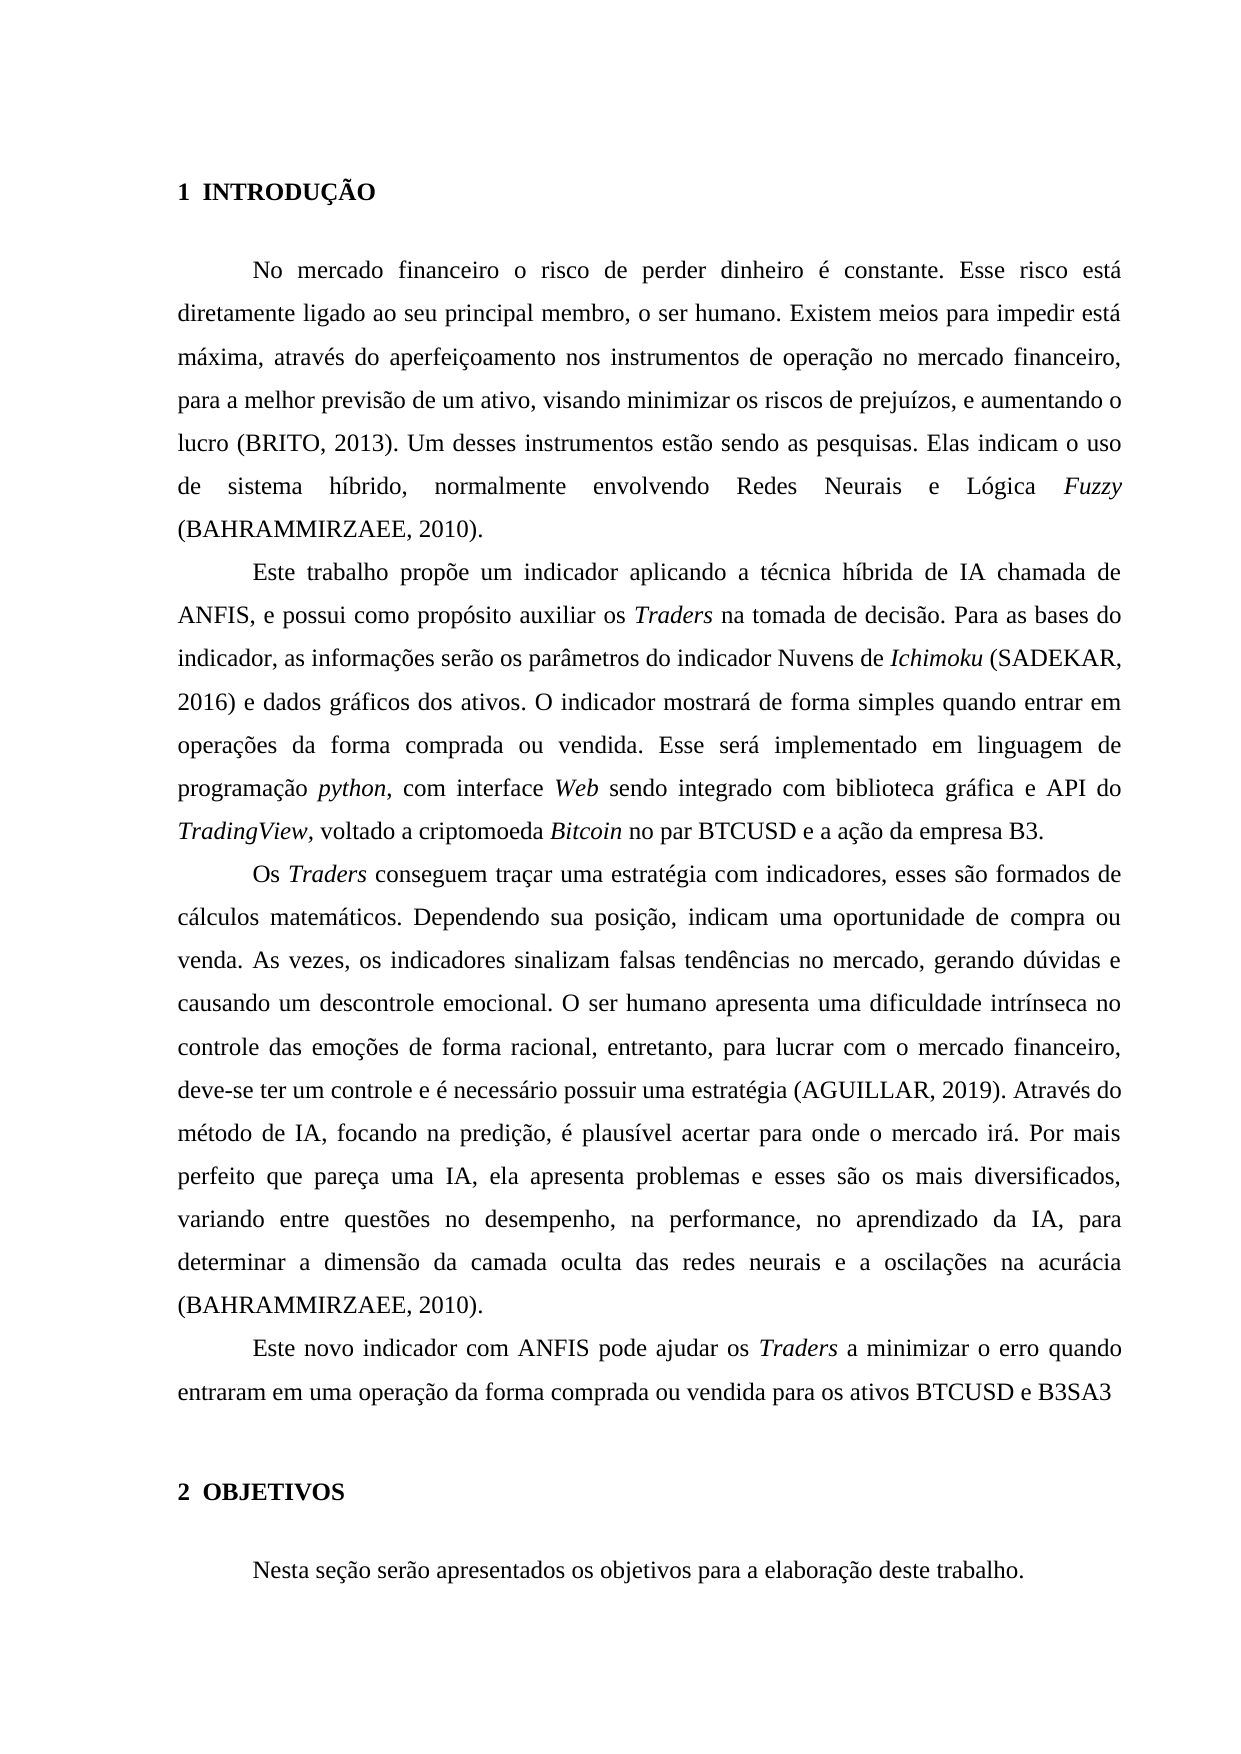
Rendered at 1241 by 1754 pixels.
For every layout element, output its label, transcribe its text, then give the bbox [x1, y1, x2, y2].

text No mercado financeiro o risco de perder dinheiro é constante. Esse risco está diretamente ligado ao seu principal membro, o ser humano. Existem meios para impedir está máxima, através do aperfeiçoamento nos instrumentos de operação no mercado financeiro, para a melhor previsão de um ativo, visando minimizar os riscos de prejuízos, e aumentando o lucro (BRITO, 2013). Um desses instrumentos estão sendo as pesquisas. Elas indicam o uso de sistema híbrido, normalmente envolvendo Redes Neurais e Lógica Fuzzy (BAHRAMMIRZAEE, 2010). [177, 255, 1122, 543]
text Este trabalho propõe um indicador aplicando a técnica híbrida de IA chamada de ANFIS, e possui como propósito auxiliar os Traders na tomada de decisão. Para as bases do indicador, as informações serão os parâmetros do indicador Nuvens de Ichimoku (SADEKAR, 2016) e dados gráficos dos ativos. O indicador mostrará de forma simples quando entrar em operações da forma comprada ou vendida. Esse será implementado em linguagem de programação python, com interface Web sendo integrado com biblioteca gráfica e API do TradingView, voltado a criptomoeda Bitcoin no par BTCUSD e a ação da empresa B3. [177, 557, 1122, 845]
subtitle INTRODUÇÃO [177, 177, 1122, 206]
subtitle OBJETIVOS [177, 1477, 1122, 1506]
text Os Traders conseguem traçar uma estratégia com indicadores, esses são formados de cálculos matemáticos. Dependendo sua posição, indicam uma oportunidade de compra ou venda. As vezes, os indicadores sinalizam falsas tendências no mercado, gerando dúvidas e causando um descontrole emocional. O ser humano apresenta uma dificuldade intrínseca no controle das emoções de forma racional, entretanto, para lucrar com o mercado financeiro, deve-se ter um controle e é necessário possuir uma estratégia (AGUILLAR, 2019). Através do método de IA, focando na predição, é plausível acertar para onde o mercado irá. Por mais perfeito que pareça uma IA, ela apresenta problemas e esses são os mais diversificados, variando entre questões no desempenho, na performance, no aprendizado da IA, para determinar a dimensão da camada oculta das redes neurais e a oscilações na acurácia (BAHRAMMIRZAEE, 2010). [177, 859, 1122, 1319]
text Nesta seção serão apresentados os objetivos para a elaboração deste trabalho. [177, 1555, 1122, 1584]
text Este novo indicador com ANFIS pode ajudar os Traders a minimizar o erro quando entraram em uma operação da forma comprada ou vendida para os ativos BTCUSD e B3SA3 [177, 1333, 1122, 1405]
